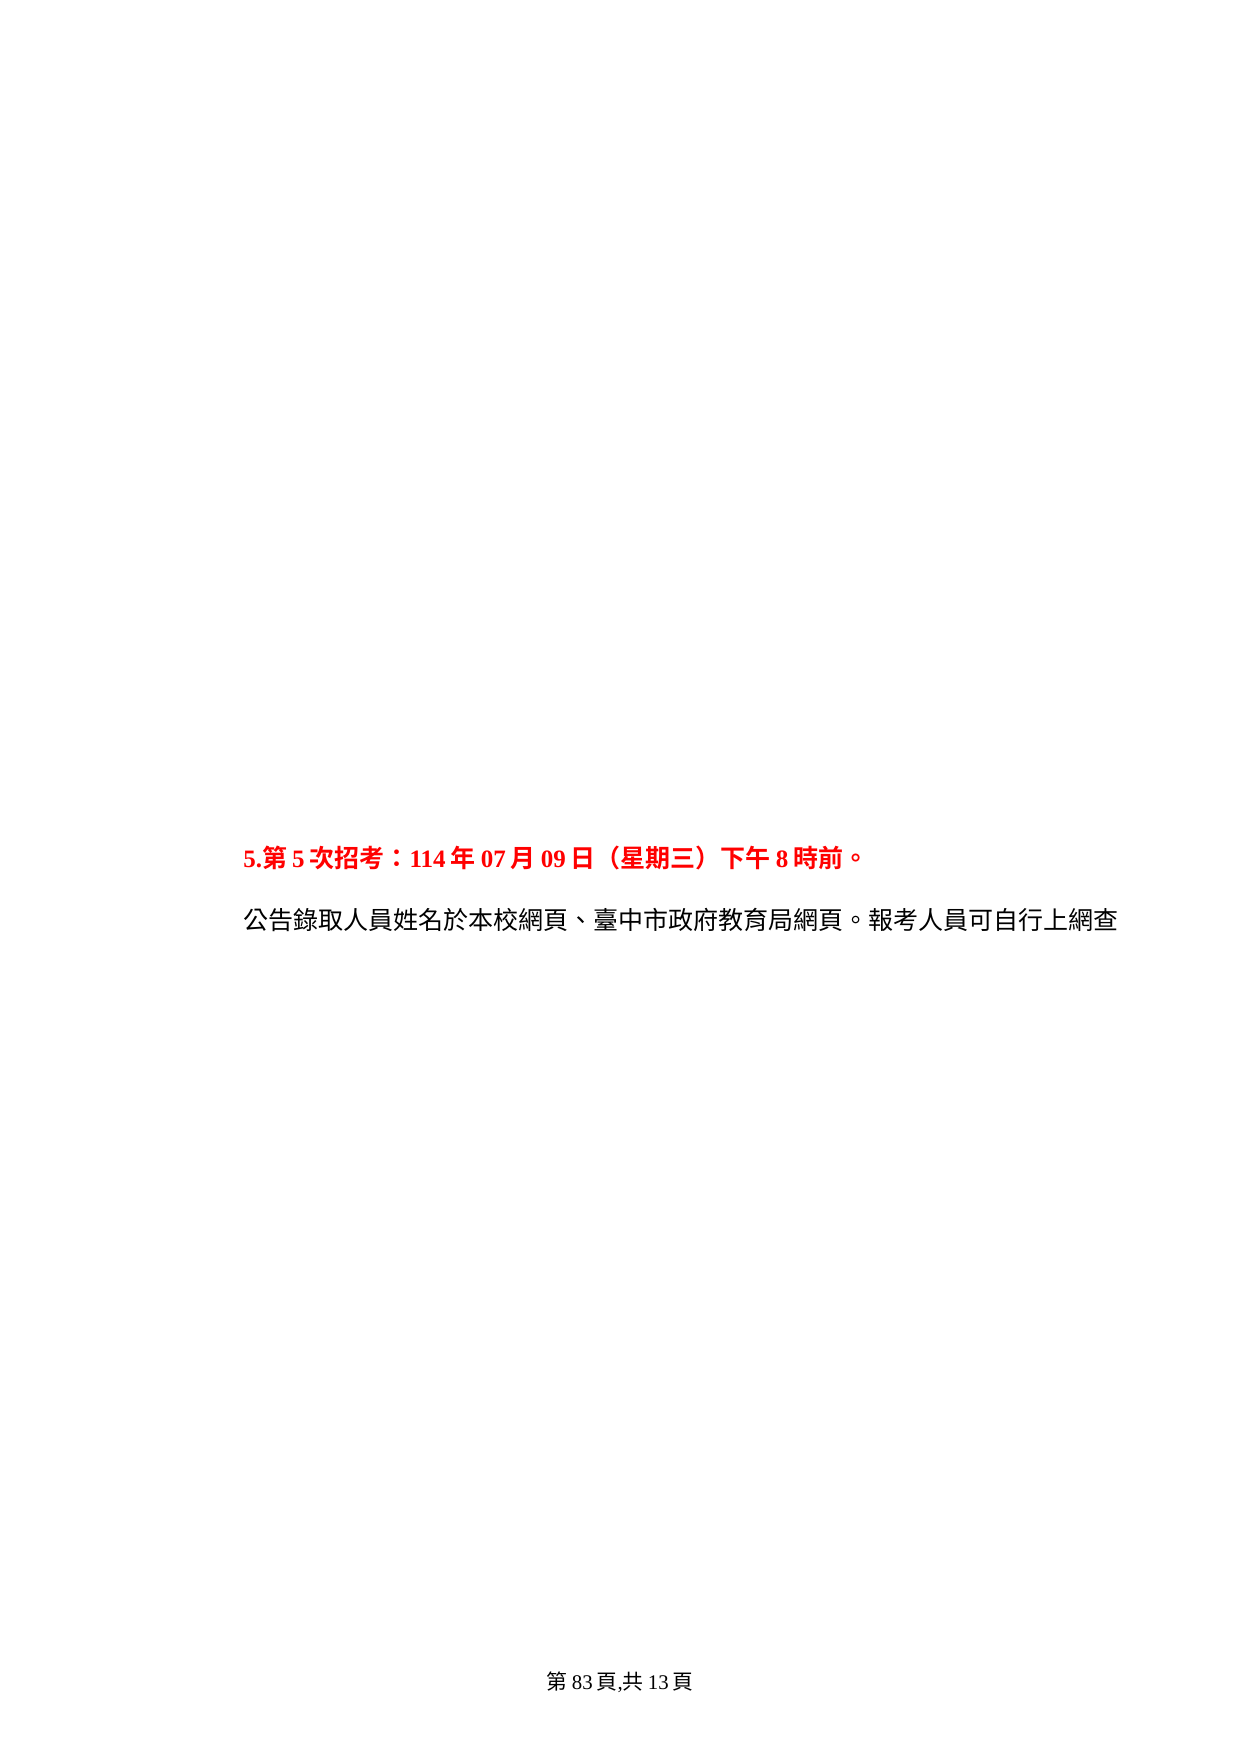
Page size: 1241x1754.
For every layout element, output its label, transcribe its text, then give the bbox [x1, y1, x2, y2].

text 5.第5次招考：114年07月09日（星期三）下午8時前。 [243, 814, 1122, 877]
text 公告錄取人員姓名於本校網頁、臺中市政府教育局網頁。報考人員可自行上網查 [243, 877, 1122, 939]
